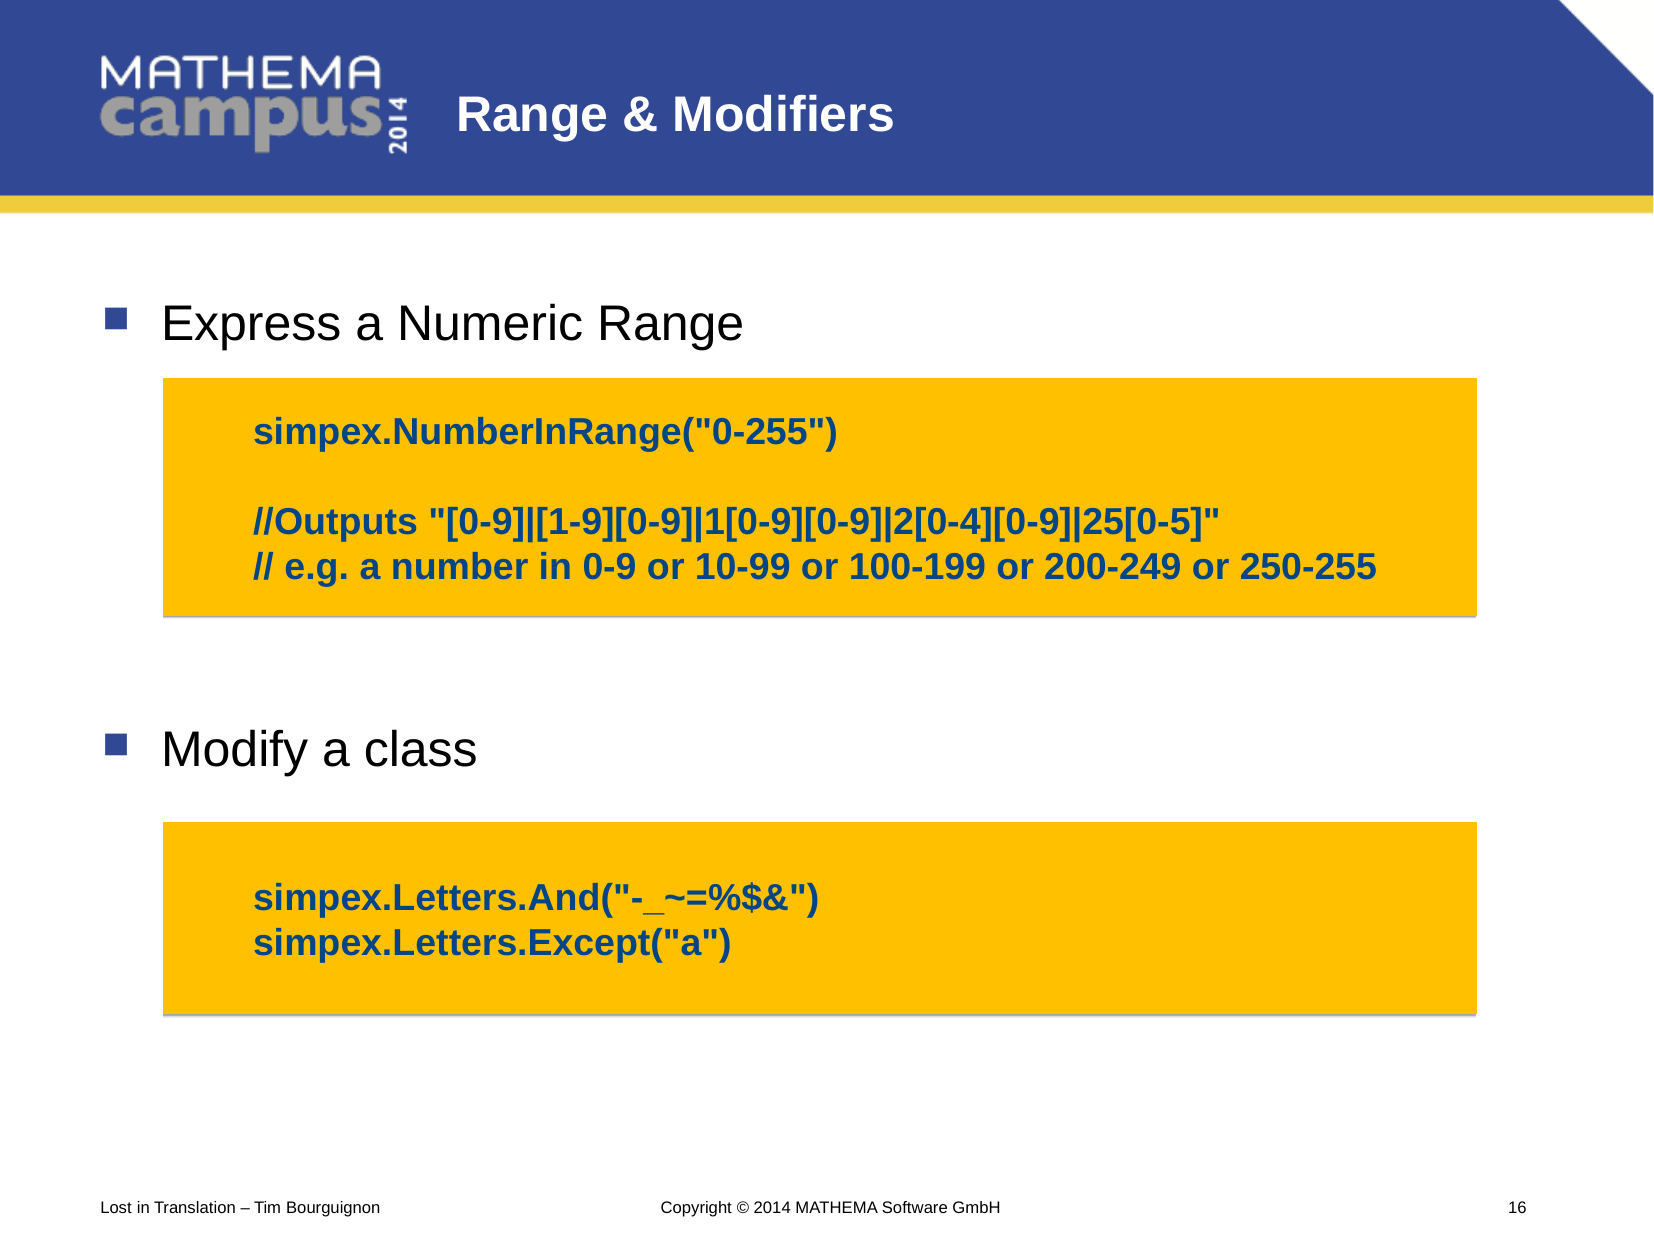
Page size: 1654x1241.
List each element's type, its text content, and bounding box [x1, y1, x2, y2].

title Range & Modifiers [456, 68, 1528, 160]
text_box simpex.Letters.And("-_~=%$&") simpex.Letters.Except("a") [163, 822, 1477, 1014]
picture [0, 0, 1654, 217]
list Express a Numeric Range Modify a class [101, 295, 1528, 1139]
text_box simpex.NumberInRange("0-255") //Outputs "[0-9]|[1-9][0-9]|1[0-9][0-9]|2[0-4][0-9]|25[0-5]" // e.g. a number in 0-9 or 10-99 or 100-199 or 200-249 or 250-255 [163, 378, 1477, 616]
